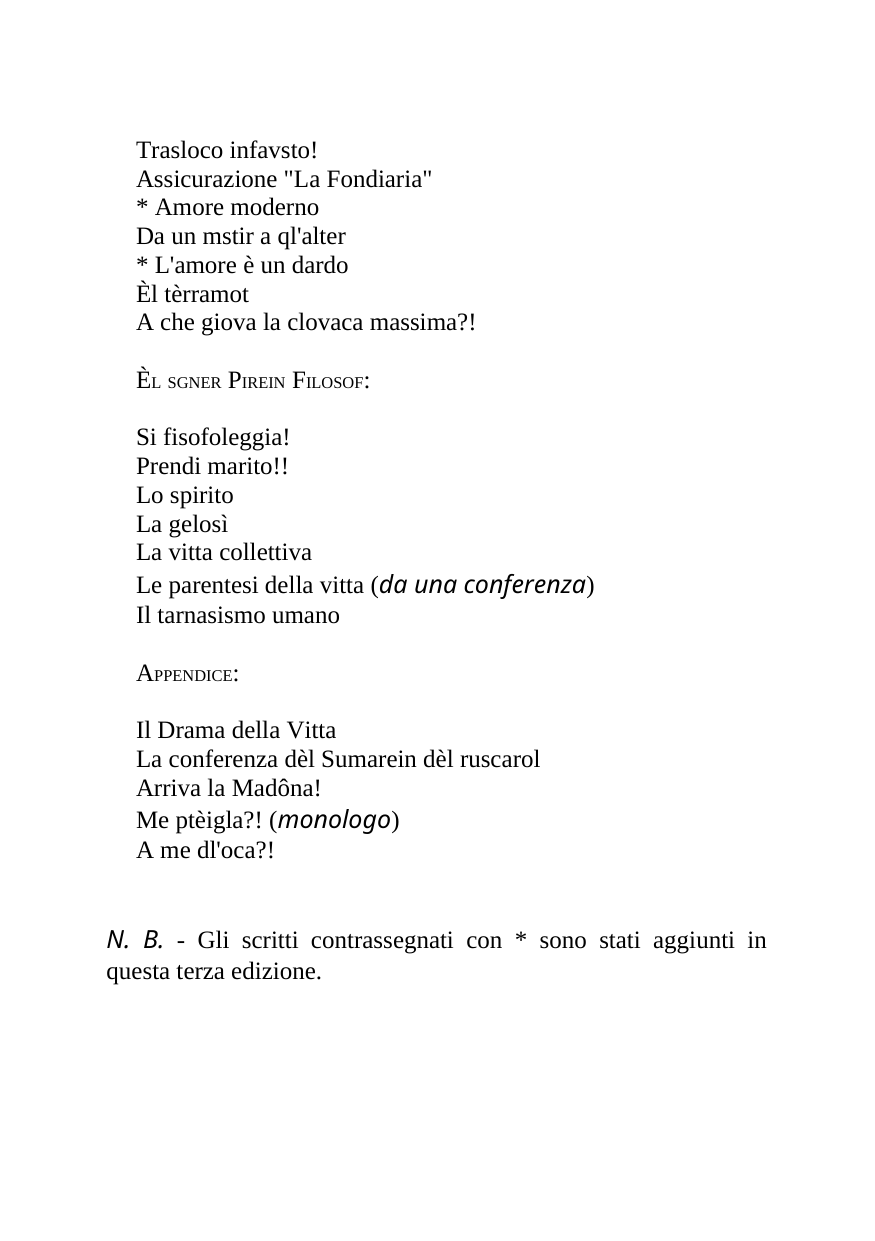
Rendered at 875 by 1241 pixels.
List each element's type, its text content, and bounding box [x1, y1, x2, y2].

text Le parentesi della vitta (da una conferenza) [106, 566, 768, 600]
text * L'amore è un dardo [106, 250, 768, 279]
text Arriva la Madôna! [106, 773, 768, 802]
text Lo spirito [106, 480, 768, 509]
text Assicurazione "La Fondiaria" [106, 164, 768, 192]
text Il Drama della Vitta [106, 715, 768, 744]
text La conferenza dèl Sumarein dèl ruscarol [106, 744, 768, 773]
text Èl tèrramot [106, 279, 768, 307]
text La gelosì [106, 509, 768, 537]
text Trasloco infavsto! [106, 135, 768, 164]
text Si fisofoleggia! [106, 422, 768, 451]
text Appendice: [106, 658, 768, 687]
text La vitta collettiva [106, 537, 768, 566]
text Prendi marito!! [106, 451, 768, 480]
text Èl sgner Pirein Filosof: [106, 365, 768, 394]
text N. B. - Gli scritti contrassegnati con * sono stati aggiunti in questa terza edizione. [106, 922, 768, 985]
text * Amore moderno [106, 192, 768, 221]
text Il tarnasismo umano [106, 600, 768, 629]
text Da un mstir a ql'alter [106, 221, 768, 250]
text A che giova la clovaca massima?! [106, 307, 768, 336]
text A me dl'oca?! [106, 836, 768, 864]
text Me ptèigla?! (monologo) [106, 802, 768, 836]
